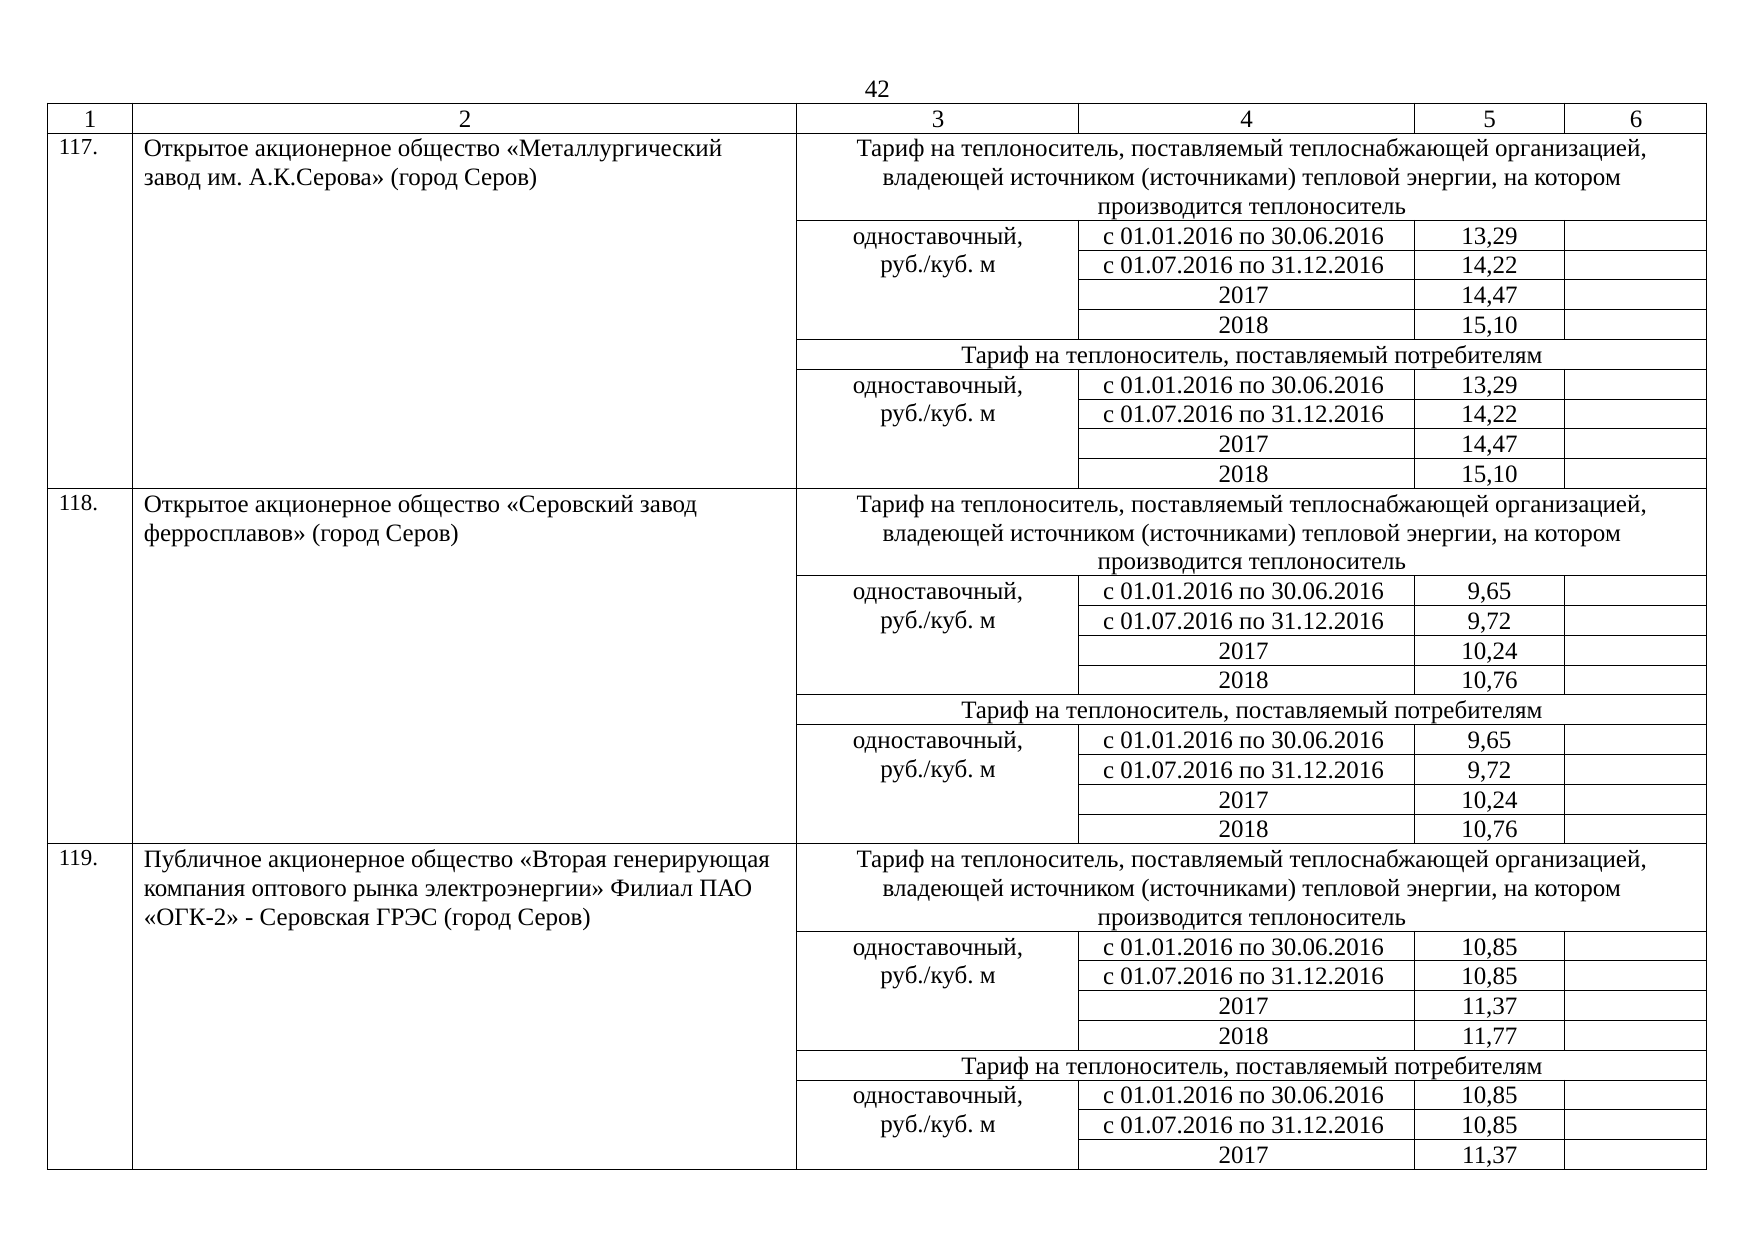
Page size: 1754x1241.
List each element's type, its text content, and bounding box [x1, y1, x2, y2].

table_cell 10,85 [1415, 961, 1564, 990]
table_cell 10,85 [1415, 932, 1564, 960]
table_cell 2018 [1079, 1021, 1414, 1050]
table_cell 2018 [1079, 815, 1414, 843]
table_cell Тариф на теплоноситель, поставляемый теплоснабжающей организацией, владеющей источником (источниками) тепловой энергии, на котором производится теплоноситель [797, 489, 1706, 575]
table_cell [1565, 1110, 1706, 1139]
table_cell 2017 [1079, 280, 1414, 309]
table_cell одноставочный, руб./куб. м [797, 932, 1078, 1050]
table_cell [1565, 1081, 1706, 1109]
table_cell Публичное акционерное общество «Вторая генерирующая компания оптового рынка электроэнергии» Филиал ПАО «ОГК-2» - Серовская ГРЭС (город Серов) [133, 844, 796, 1169]
table_cell Тариф на теплоноситель, поставляемый потребителям [797, 340, 1706, 369]
table_cell [1565, 280, 1706, 309]
table_cell [1565, 370, 1706, 398]
table_cell одноставочный, руб./куб. м [797, 1081, 1078, 1169]
table_cell 2018 [1079, 666, 1414, 694]
table_cell с 01.01.2016 по 30.06.2016 [1079, 370, 1414, 398]
table_cell 2017 [1079, 785, 1414, 813]
table_cell с 01.01.2016 по 30.06.2016 [1079, 221, 1414, 249]
table_header 2 [133, 104, 796, 132]
table_cell одноставочный, руб./куб. м [797, 221, 1078, 339]
table_cell с 01.07.2016 по 31.12.2016 [1079, 251, 1414, 279]
table_cell 2017 [1079, 636, 1414, 664]
table_cell [48, 844, 132, 1169]
table_cell 13,29 [1415, 370, 1564, 398]
table_cell с 01.01.2016 по 30.06.2016 [1079, 1081, 1414, 1109]
table_cell [1565, 1021, 1706, 1050]
table_cell [1565, 1140, 1706, 1169]
table_header 4 [1079, 104, 1414, 132]
table_cell [1565, 991, 1706, 1020]
table_cell с 01.07.2016 по 31.12.2016 [1079, 1110, 1414, 1139]
table_cell [1565, 755, 1706, 784]
table_cell [1565, 251, 1706, 279]
table_cell 2018 [1079, 310, 1414, 339]
table_cell Открытое акционерное общество «Металлургический завод им. А.К.Серова» (город Серов) [133, 134, 796, 488]
table_cell 15,10 [1415, 459, 1564, 488]
table_cell [1565, 785, 1706, 813]
table_cell 10,76 [1415, 666, 1564, 694]
table_cell [1565, 221, 1706, 249]
table_cell 9,72 [1415, 606, 1564, 635]
table_cell Тариф на теплоноситель, поставляемый теплоснабжающей организацией, владеющей источником (источниками) тепловой энергии, на котором производится теплоноситель [797, 134, 1706, 220]
table_cell [1565, 429, 1706, 458]
table_cell одноставочный, руб./куб. м [797, 725, 1078, 843]
table_cell [1565, 310, 1706, 339]
table_cell 14,47 [1415, 429, 1564, 458]
table_cell с 01.01.2016 по 30.06.2016 [1079, 725, 1414, 754]
table_cell Тариф на теплоноситель, поставляемый теплоснабжающей организацией, владеющей источником (источниками) тепловой энергии, на котором производится теплоноситель [797, 844, 1706, 931]
table_cell Тариф на теплоноситель, поставляемый потребителям [797, 1051, 1706, 1079]
table_cell 15,10 [1415, 310, 1564, 339]
table_header 6 [1565, 104, 1706, 132]
table_cell [48, 489, 132, 843]
table_cell 11,77 [1415, 1021, 1564, 1050]
table_cell с 01.01.2016 по 30.06.2016 [1079, 932, 1414, 960]
table_cell [1565, 400, 1706, 428]
table_cell одноставочный, руб./куб. м [797, 576, 1078, 694]
table_cell 10,85 [1415, 1110, 1564, 1139]
table_cell с 01.07.2016 по 31.12.2016 [1079, 606, 1414, 635]
table_cell с 01.07.2016 по 31.12.2016 [1079, 961, 1414, 990]
table_cell 9,65 [1415, 725, 1564, 754]
table_cell 13,29 [1415, 221, 1564, 249]
table_cell [1565, 459, 1706, 488]
table_cell одноставочный, руб./куб. м [797, 370, 1078, 488]
table_cell Открытое акционерное общество «Серовский завод ферросплавов» (город Серов) [133, 489, 796, 843]
table_cell 10,24 [1415, 785, 1564, 813]
table_cell 2017 [1079, 429, 1414, 458]
table_cell [1565, 576, 1706, 605]
table_cell с 01.07.2016 по 31.12.2016 [1079, 755, 1414, 784]
table_cell 11,37 [1415, 991, 1564, 1020]
table_cell 11,37 [1415, 1140, 1564, 1169]
table_cell [1565, 725, 1706, 754]
table_cell 2018 [1079, 459, 1414, 488]
table_cell 10,76 [1415, 815, 1564, 843]
table_header 1 [48, 104, 132, 132]
table_cell 2017 [1079, 1140, 1414, 1169]
table_header 5 [1415, 104, 1564, 132]
table_cell [1565, 636, 1706, 664]
table_cell с 01.07.2016 по 31.12.2016 [1079, 400, 1414, 428]
table_cell 2017 [1079, 991, 1414, 1020]
table_cell [1565, 815, 1706, 843]
table_cell Тариф на теплоноситель, поставляемый потребителям [797, 695, 1706, 724]
table_cell 14,22 [1415, 251, 1564, 279]
table_cell [1565, 666, 1706, 694]
table_cell 14,22 [1415, 400, 1564, 428]
table_cell 10,85 [1415, 1081, 1564, 1109]
table_cell [1565, 606, 1706, 635]
table_cell 10,24 [1415, 636, 1564, 664]
table_cell 9,72 [1415, 755, 1564, 784]
table_cell 14,47 [1415, 280, 1564, 309]
table_cell [1565, 932, 1706, 960]
table_cell 9,65 [1415, 576, 1564, 605]
table_cell [48, 134, 132, 488]
table_cell [1565, 961, 1706, 990]
table_header 3 [797, 104, 1078, 132]
table_cell с 01.01.2016 по 30.06.2016 [1079, 576, 1414, 605]
